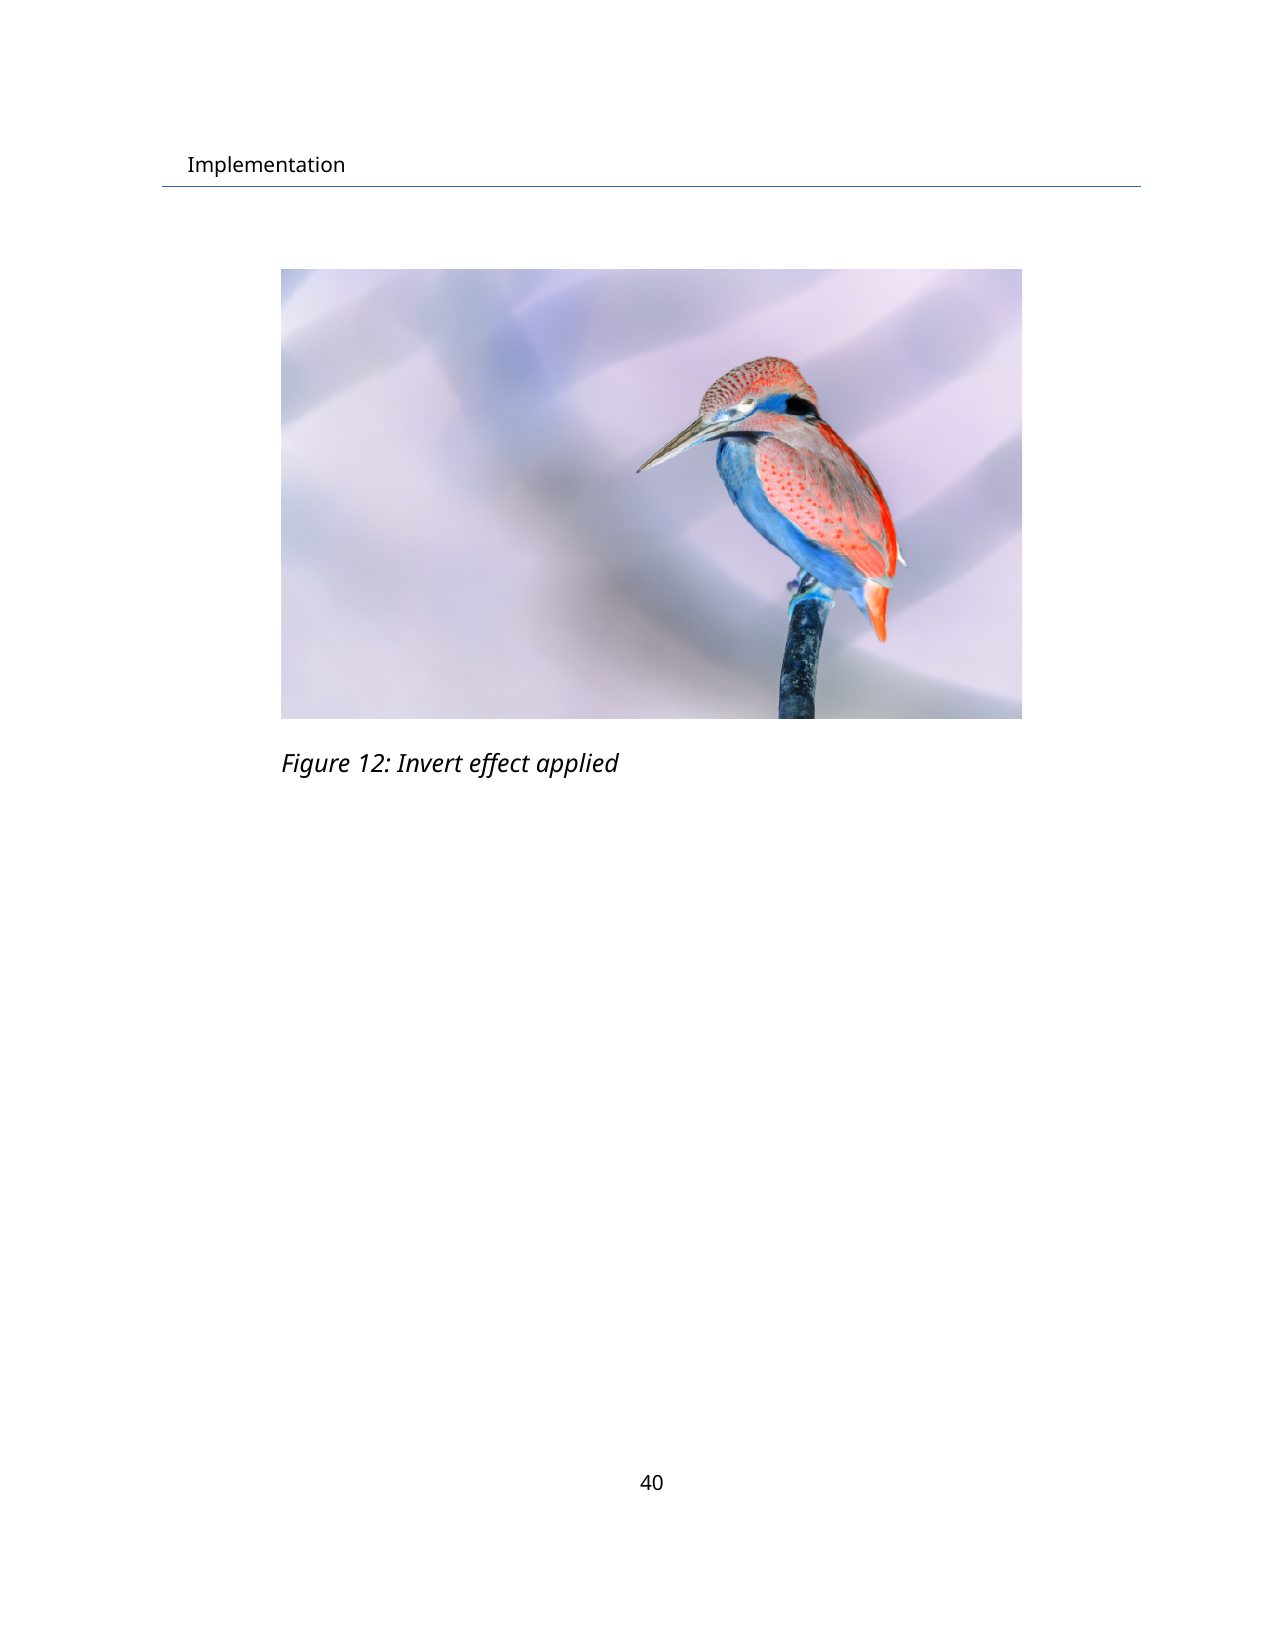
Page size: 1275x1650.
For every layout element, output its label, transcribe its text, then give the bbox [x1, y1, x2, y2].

picture [281, 246, 1023, 742]
text Figure 12: Invert effect applied [281, 742, 1022, 780]
